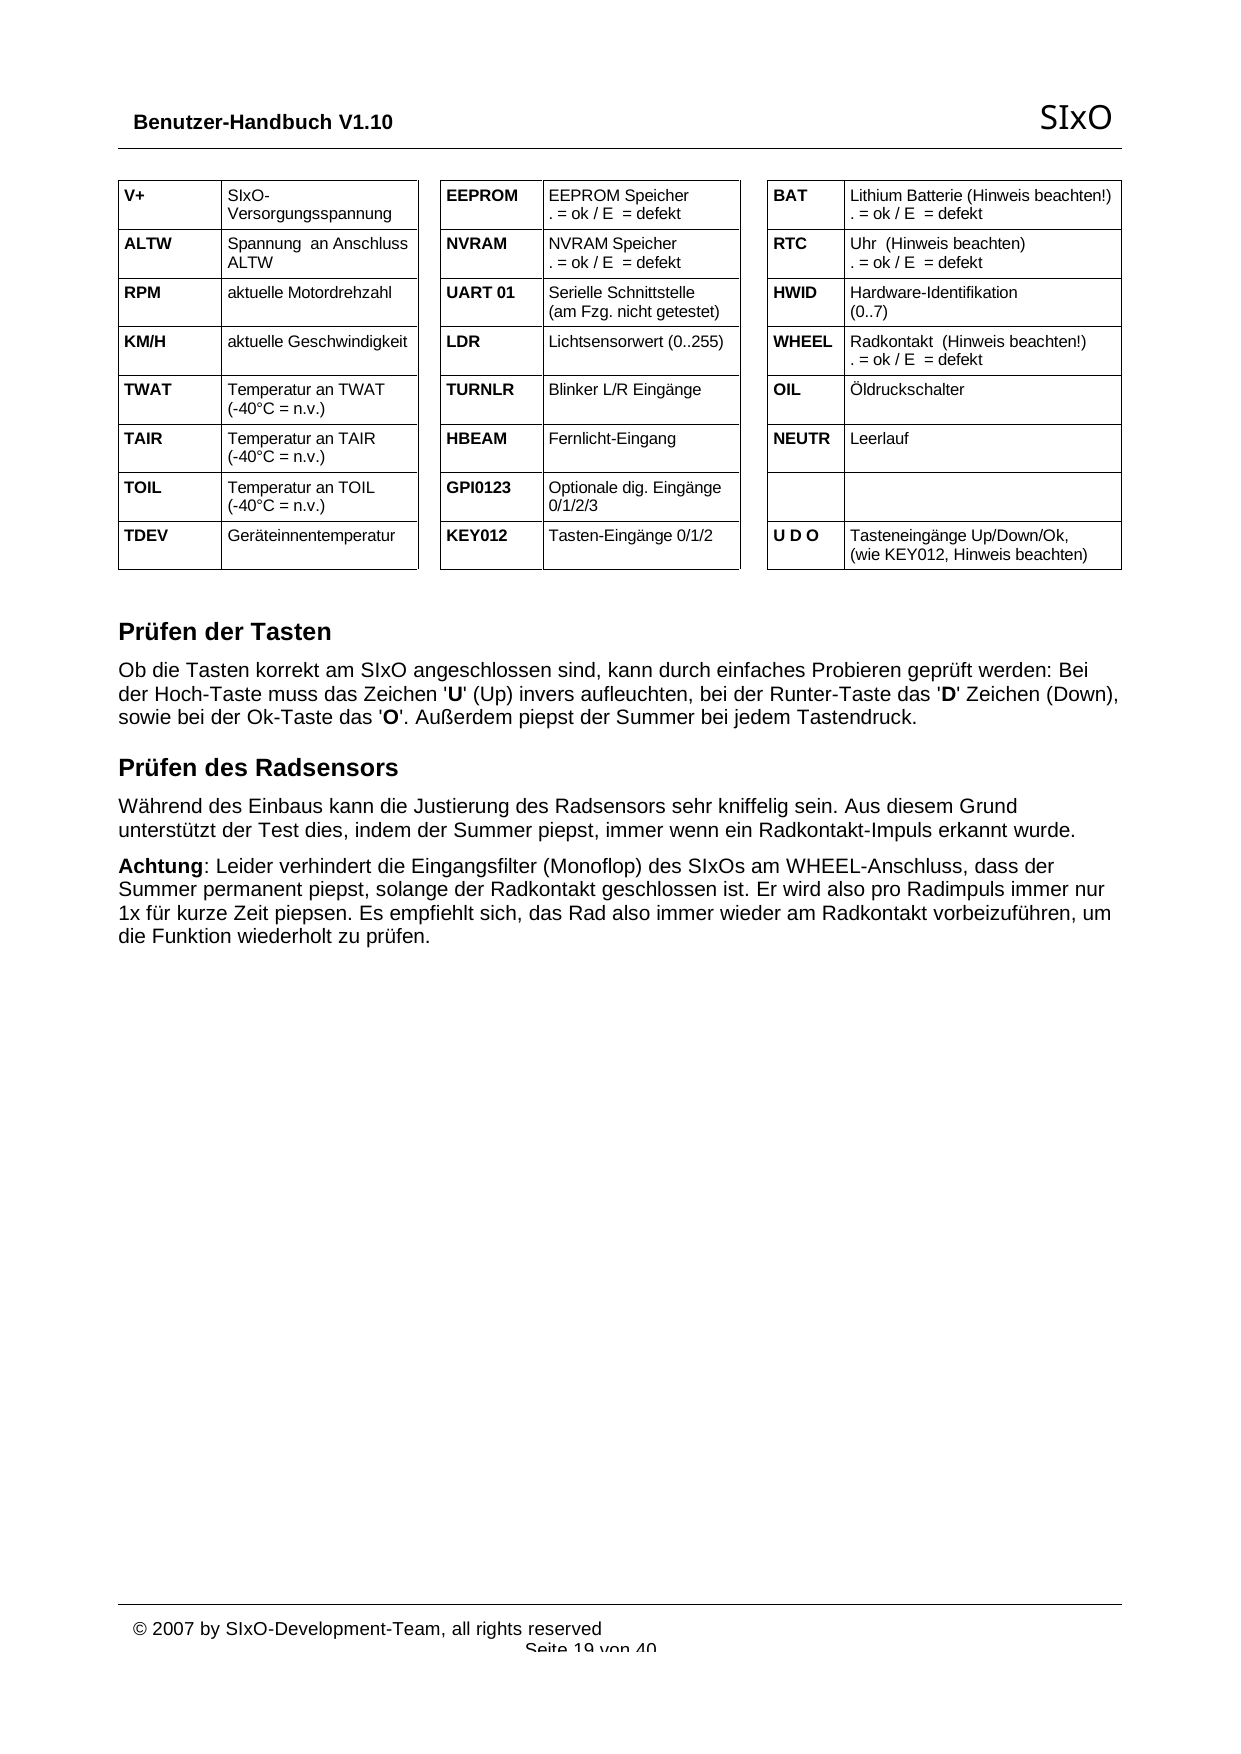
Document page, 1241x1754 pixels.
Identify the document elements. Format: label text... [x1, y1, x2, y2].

table_cell [419, 424, 440, 472]
table_header SIxO-Versorgungsspannung [222, 181, 417, 229]
subtitle Prüfen der Tasten [118, 618, 1122, 646]
table_cell Serielle Schnittstelle (am Fzg. nicht getestet) [544, 279, 739, 326]
table_cell [768, 473, 844, 521]
table_cell Lichtsensorwert (0..255) [544, 327, 739, 375]
table_cell OIL [768, 376, 844, 424]
table_cell [419, 326, 440, 375]
table_cell GPI0123 [441, 473, 542, 521]
table_cell Fernlicht-Eingang [544, 425, 739, 472]
table_cell HWID [768, 279, 844, 326]
table_cell ALTW [119, 230, 221, 278]
subtitle Prüfen des Radsensors [118, 754, 1122, 782]
table_cell KM/H [119, 327, 221, 375]
table_cell TOIL [119, 473, 221, 521]
table_cell Geräteinnentemperatur [222, 522, 417, 569]
table_cell [419, 278, 440, 326]
table_cell Temperatur an TWAT (-40°C = n.v.) [222, 376, 417, 424]
table_cell [741, 424, 767, 472]
table_cell Spannung an Anschluss ALTW [222, 230, 417, 278]
table_cell NVRAM [441, 230, 542, 278]
table_header BAT [768, 181, 844, 229]
table_cell [741, 375, 767, 424]
table_cell U D O [768, 522, 844, 569]
table_header [741, 180, 767, 229]
table_cell Blinker L/R Eingänge [544, 376, 739, 424]
table_cell Leerlauf [845, 425, 1121, 472]
table_cell [419, 375, 440, 424]
table_header EEPROM [441, 181, 542, 229]
text Während des Einbaus kann die Justierung des Radsensors sehr kniffelig sein. Aus diesem Grund unterstützt der Test dies, indem der Summer piepst, immer wenn ein Radkontakt-Impuls erkannt wurde. [118, 795, 1122, 842]
table_cell Temperatur an TOIL (-40°C = n.v.) [222, 473, 417, 521]
table_cell UART 01 [441, 279, 542, 326]
table_cell Tasteneingänge Up/Down/Ok, (wie KEY012, Hinweis beachten) [845, 522, 1121, 569]
table_cell [741, 326, 767, 375]
table_header Lithium Batterie (Hinweis beachten!) . = ok / E = defekt [845, 181, 1121, 229]
table_cell [845, 473, 1121, 521]
table_cell Tasten-Eingänge 0/1/2 [544, 522, 739, 569]
table_cell TURNLR [441, 376, 542, 424]
table_cell LDR [441, 327, 542, 375]
table_cell NVRAM Speicher . = ok / E = defekt [544, 230, 739, 278]
table_cell [741, 278, 767, 326]
table_cell TAIR [119, 425, 221, 472]
table_header EEPROM Speicher . = ok / E = defekt [544, 181, 739, 229]
table_cell Öldruckschalter [845, 376, 1121, 424]
text Ob die Tasten korrekt am SIxO angeschlossen sind, kann durch einfaches Probieren geprüft werden: Bei der Hoch-Taste muss das Zeichen 'U' (Up) invers aufleuchten, bei der Runter-Taste das 'D' Zeichen (Down), sowie bei der Ok-Taste das 'O'. Außerdem piepst der Summer bei jedem Tastendruck. [118, 659, 1122, 729]
table_cell TDEV [119, 522, 221, 569]
table_cell [741, 472, 767, 521]
table_cell NEUTR [768, 425, 844, 472]
table_cell RTC [768, 230, 844, 278]
table_cell WHEEL [768, 327, 844, 375]
table_cell Optionale dig. Eingänge 0/1/2/3 [544, 473, 739, 521]
table_cell Hardware-Identifikation (0..7) [845, 279, 1121, 326]
table_cell KEY012 [441, 522, 542, 569]
table_cell [741, 229, 767, 278]
table_cell aktuelle Motordrehzahl [222, 279, 417, 326]
table_cell [419, 521, 440, 569]
table_cell [419, 229, 440, 278]
table_header V+ [119, 181, 221, 229]
table_cell Radkontakt (Hinweis beachten!) . = ok / E = defekt [845, 327, 1121, 375]
table_cell [741, 521, 767, 569]
table_cell TWAT [119, 376, 221, 424]
table_cell Uhr (Hinweis beachten) . = ok / E = defekt [845, 230, 1121, 278]
table_cell [419, 472, 440, 521]
table_cell Temperatur an TAIR (-40°C = n.v.) [222, 425, 417, 472]
table_cell RPM [119, 279, 221, 326]
table_cell HBEAM [441, 425, 542, 472]
table_cell aktuelle Geschwindigkeit [222, 327, 417, 375]
text Achtung: Leider verhindert die Eingangsfilter (Monoflop) des SIxOs am WHEEL-Anschluss, dass der Summer permanent piepst, solange der Radkontakt geschlossen ist. Er wird also pro Radimpuls immer nur 1x für kurze Zeit piepsen. Es empfiehlt sich, das Rad also immer wieder am Radkontakt vorbeizuführen, um die Funktion wiederholt zu prüfen. [118, 854, 1122, 948]
table_header [419, 180, 440, 229]
